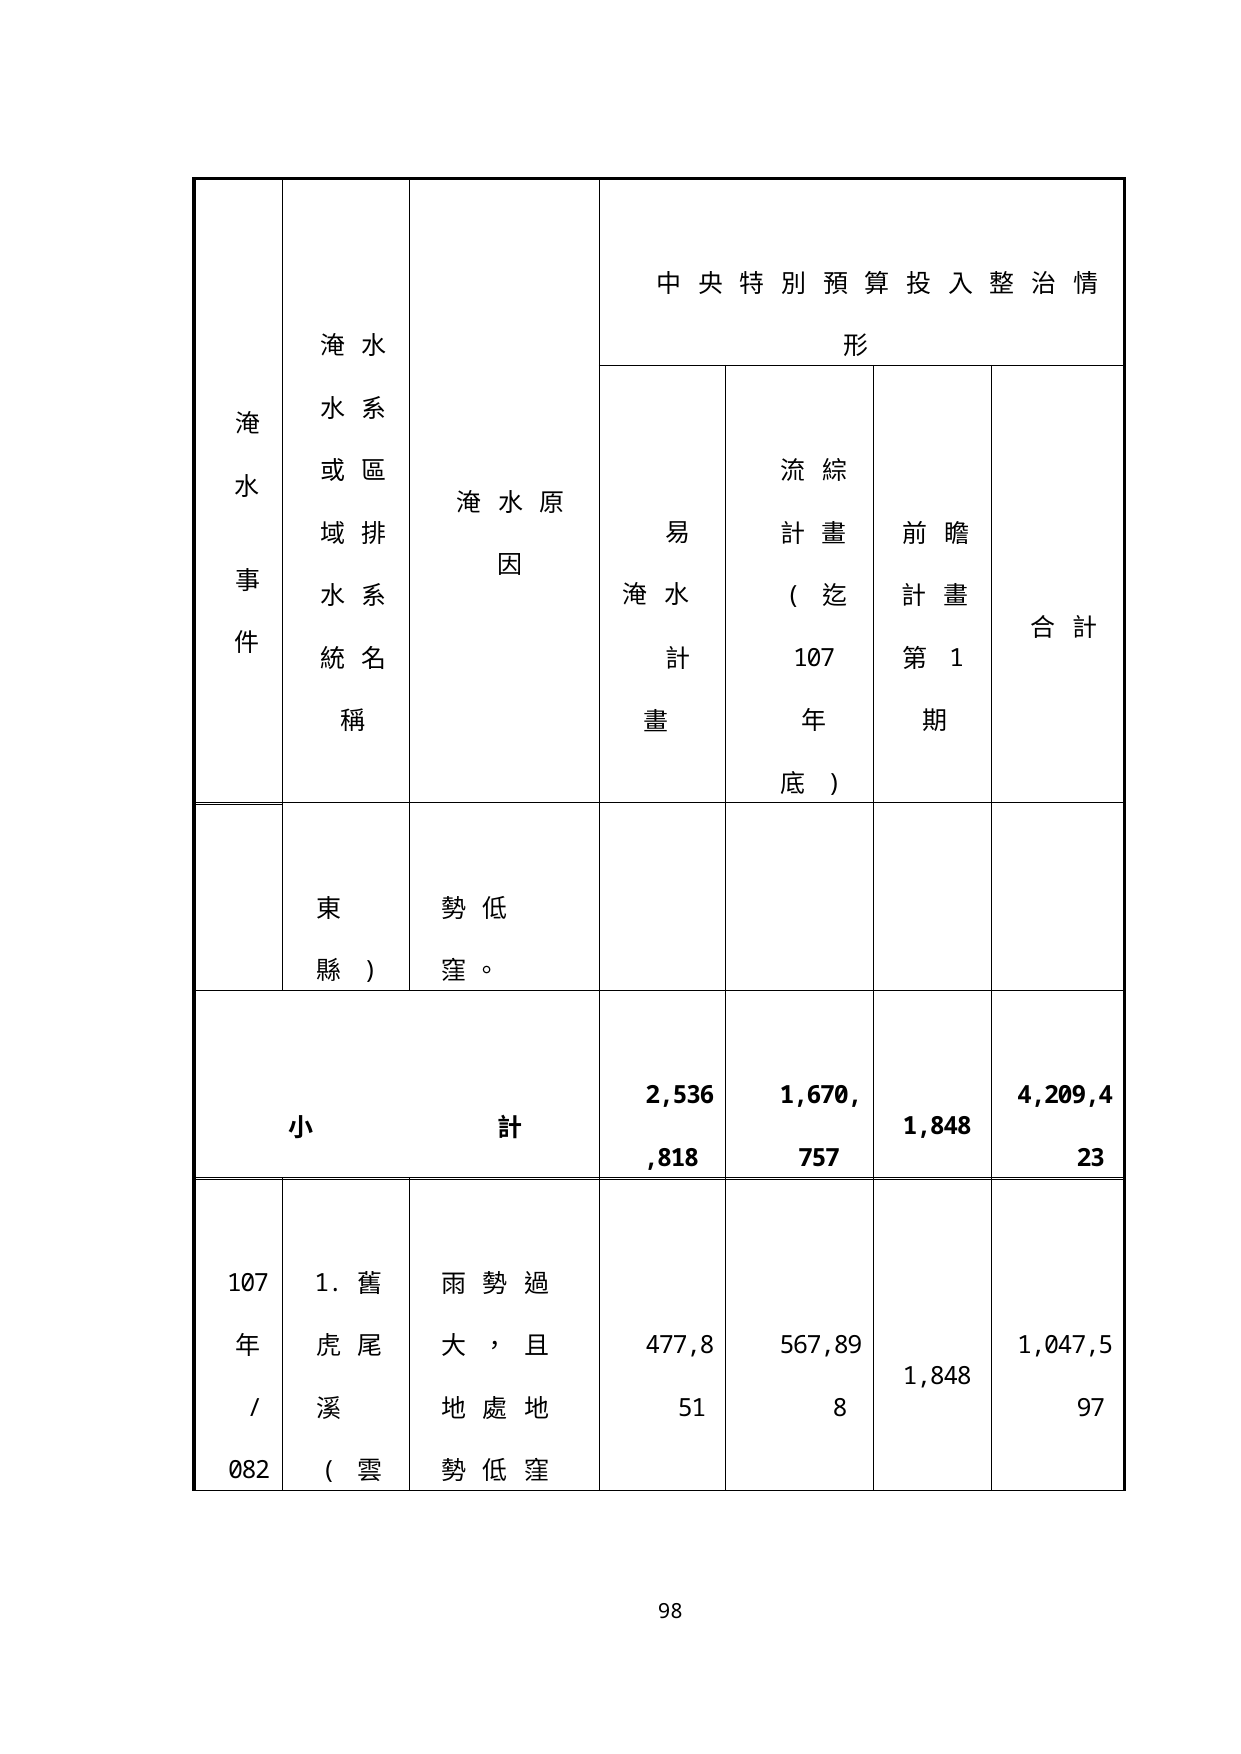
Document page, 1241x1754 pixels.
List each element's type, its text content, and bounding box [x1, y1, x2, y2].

table_cell 1,848 [874, 991, 991, 1177]
table_cell 流綜計畫 (迄107年底) [726, 366, 873, 802]
table_cell 雨勢過大，且地處地勢低窪 [410, 1180, 599, 1490]
table_cell 易淹水 計畫 [600, 366, 725, 802]
table_header 淹水 事件 [196, 180, 282, 802]
table_cell 勢低窪。 [410, 803, 599, 990]
table_cell 小 計 [196, 991, 599, 1177]
table_cell [196, 805, 282, 990]
table_cell 477,851 [600, 1180, 725, 1490]
table_header 淹水水系或區域排水系統名稱 [283, 180, 409, 802]
table_cell 1,848 [874, 1180, 991, 1490]
table_cell 107年/082 [196, 1180, 282, 1490]
table_cell 1,670,757 [726, 991, 873, 1177]
table_cell 1.舊虎尾溪 (雲 [283, 1180, 409, 1490]
table_cell 2,536,818 [600, 991, 725, 1177]
table_cell [992, 803, 1123, 990]
table_cell 1,047,597 [992, 1180, 1123, 1490]
table_cell 4,209,423 [992, 991, 1123, 1177]
table_cell [600, 803, 725, 990]
table_cell - [874, 803, 991, 990]
table_cell 東縣) [283, 803, 409, 990]
table_cell 合計 [992, 366, 1123, 802]
table_cell [726, 803, 873, 990]
table_cell 567,898 [726, 1180, 873, 1490]
table_header 中央特別預算投入整治情形 [600, 180, 1123, 365]
table_cell 前瞻計畫 第1期 [874, 366, 991, 802]
table_header 淹水原因 [410, 180, 599, 802]
